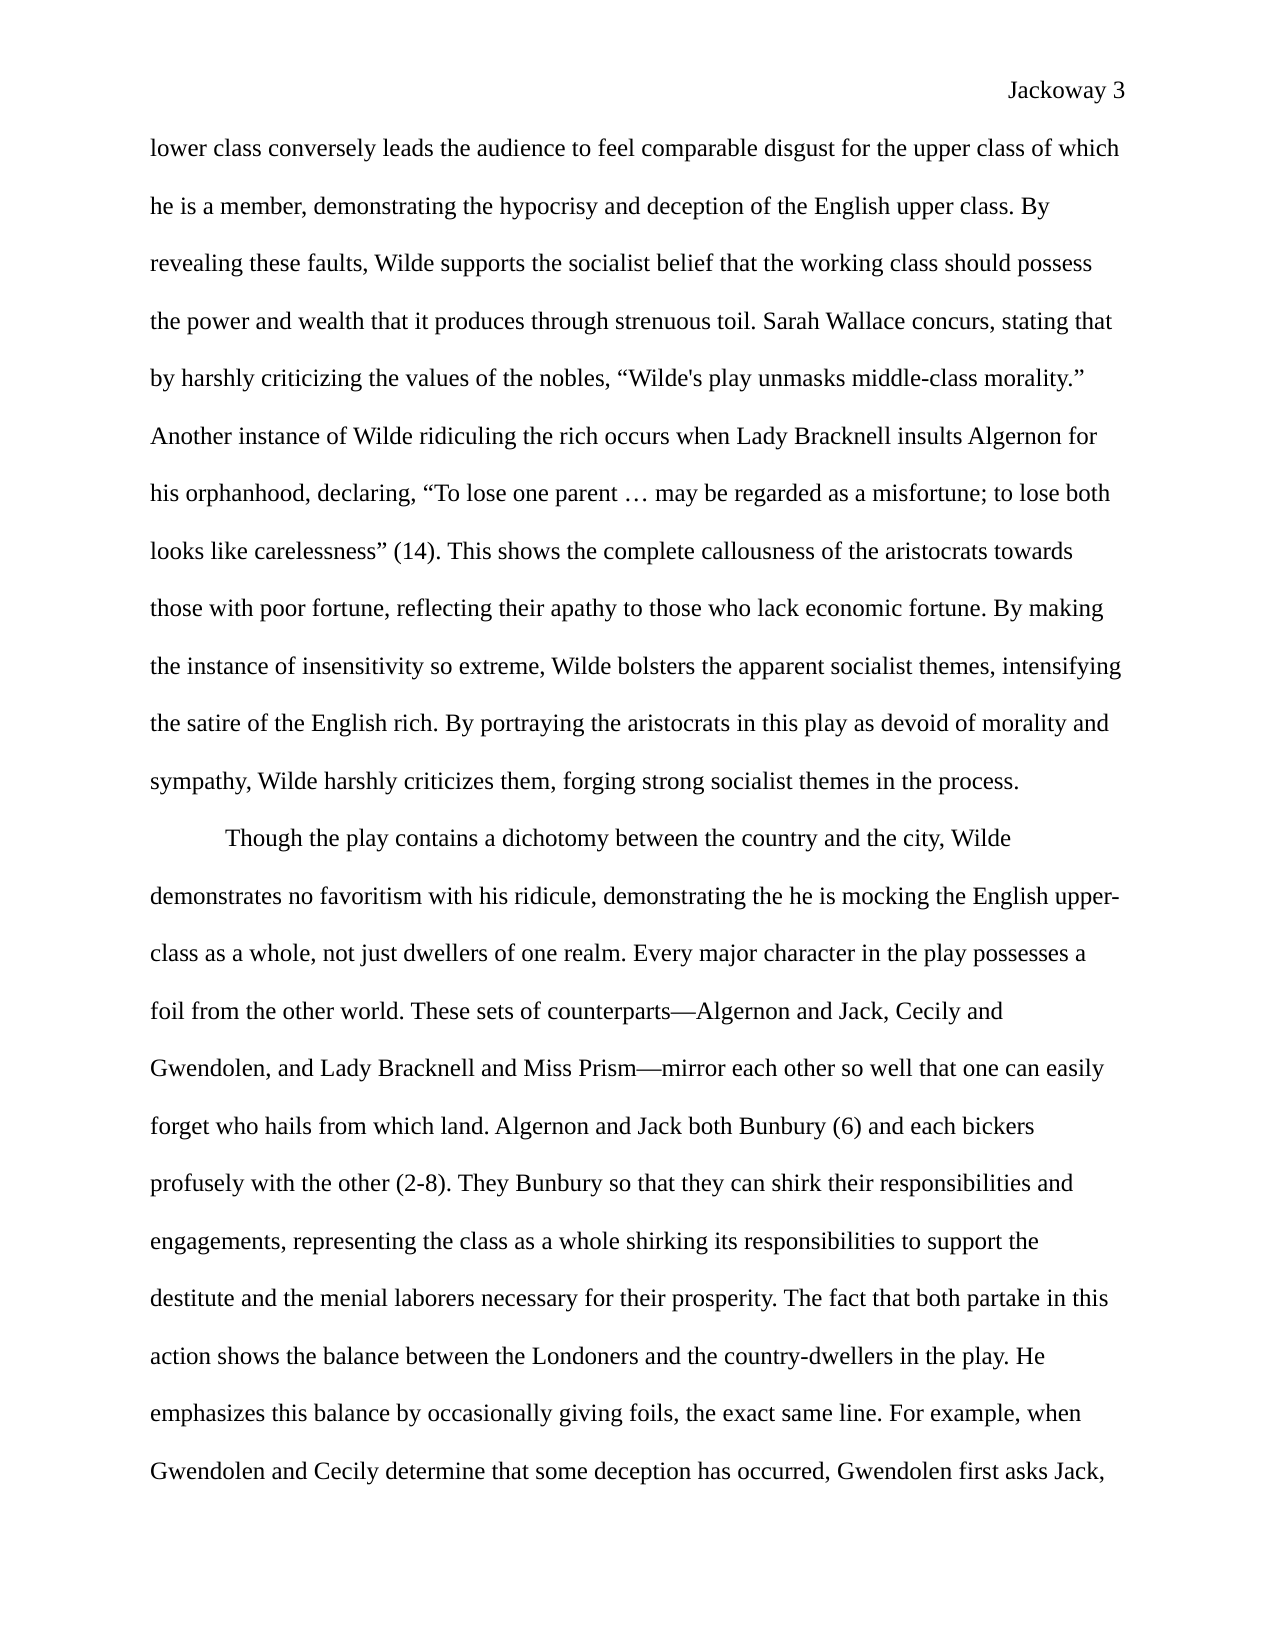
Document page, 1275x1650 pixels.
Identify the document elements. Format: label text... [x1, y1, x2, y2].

text lower class conversely leads the audience to feel comparable disgust for the upper class of which he is a member, demonstrating the hypocrisy and deception of the English upper class. By revealing these faults, Wilde supports the socialist belief that the working class should possess the power and wealth that it produces through strenuous toil. Sarah Wallace concurs, stating that by harshly criticizing the values of the nobles, “Wilde's play unmasks middle-class morality.” Another instance of Wilde ridiculing the rich occurs when Lady Bracknell insults Algernon for his orphanhood, declaring, “To lose one parent … may be regarded as a misfortune; to lose both looks like carelessness” (14). This shows the complete callousness of the aristocrats towards those with poor fortune, reflecting their apathy to those who lack economic fortune. By making the instance of insensitivity so extreme, Wilde bolsters the apparent socialist themes, intensifying the satire of the English rich. By portraying the aristocrats in this play as devoid of morality and sympathy, Wilde harshly criticizes them, forging strong socialist themes in the process. [150, 133, 1125, 794]
text Though the play contains a dichotomy between the country and the city, Wilde demonstrates no favoritism with his ridicule, demonstrating the he is mocking the English upper-class as a whole, not just dwellers of one realm. Every major character in the play possesses a foil from the other world. These sets of counterparts—Algernon and Jack, Cecily and Gwendolen, and Lady Bracknell and Miss Prism—mirror each other so well that one can easily forget who hails from which land. Algernon and Jack both Bunbury (6) and each bickers profusely with the other (2-8). They Bunbury so that they can shirk their responsibilities and engagements, representing the class as a whole shirking its responsibilities to support the destitute and the menial laborers necessary for their prosperity. The fact that both partake in this action shows the balance between the Londoners and the country-dwellers in the play. He emphasizes this balance by occasionally giving foils, the exact same line. For example, when Gwendolen and Cecily determine that some deception has occurred, Gwendolen first asks Jack, [150, 823, 1125, 1484]
